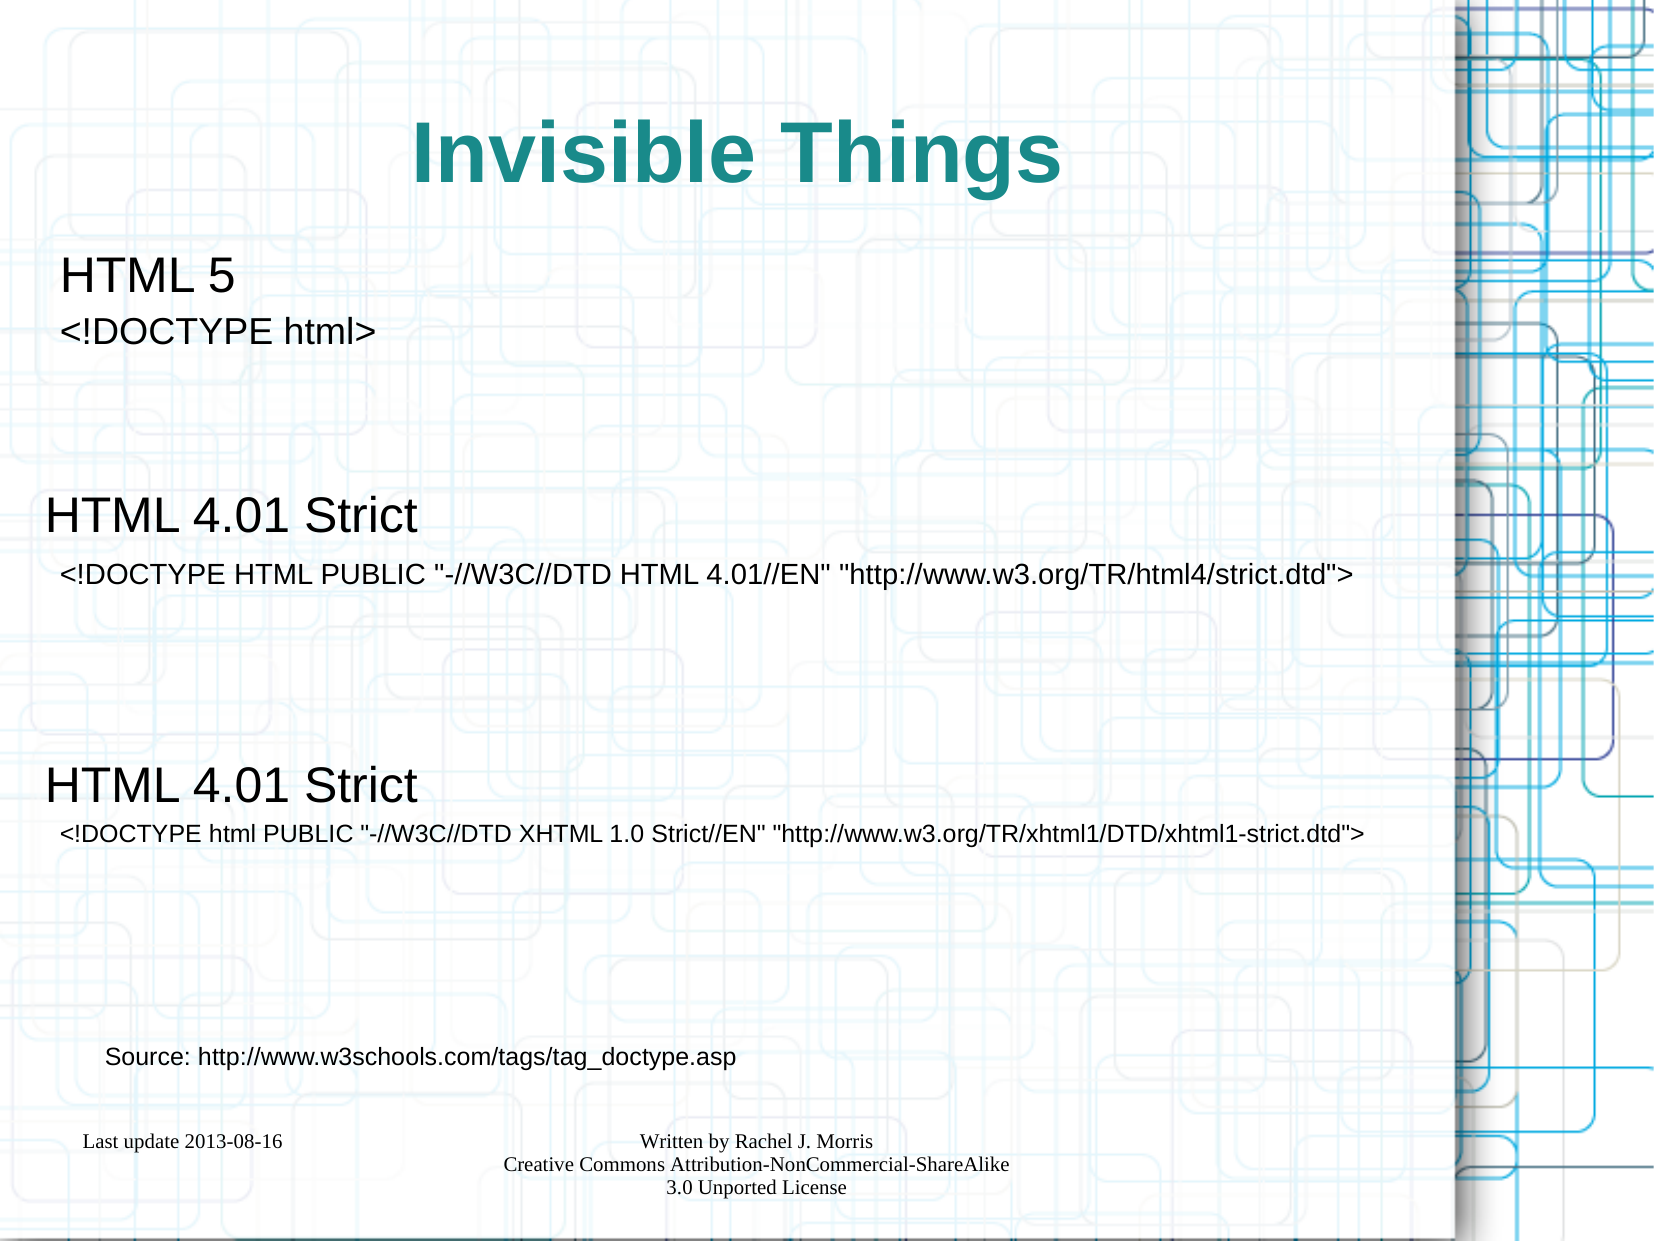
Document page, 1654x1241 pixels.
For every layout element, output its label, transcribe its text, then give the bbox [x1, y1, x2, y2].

text_box [45, 303, 1366, 361]
title Invisible Things [59, 49, 1418, 257]
text_box HTML 5 [45, 240, 871, 303]
text_box <!DOCTYPE html PUBLIC "-//W3C//DTD XHTML 1.0 Strict//EN" "http://www.w3.org/TR/xhtml1/DTD/xhtml1-strict.dtd"> [45, 812, 1383, 856]
text_box Source: http://www.w3schools.com/tags/tag_doctype.asp [90, 1035, 1366, 1078]
picture [0, 0, 1654, 1241]
text_box <!DOCTYPE HTML PUBLIC "-//W3C//DTD HTML 4.01//EN" "http://www.w3.org/TR/html4/strict.dtd"> [45, 550, 1426, 599]
text_box HTML 4.01 Strict [30, 480, 856, 551]
text_box HTML 4.01 Strict [30, 750, 856, 821]
